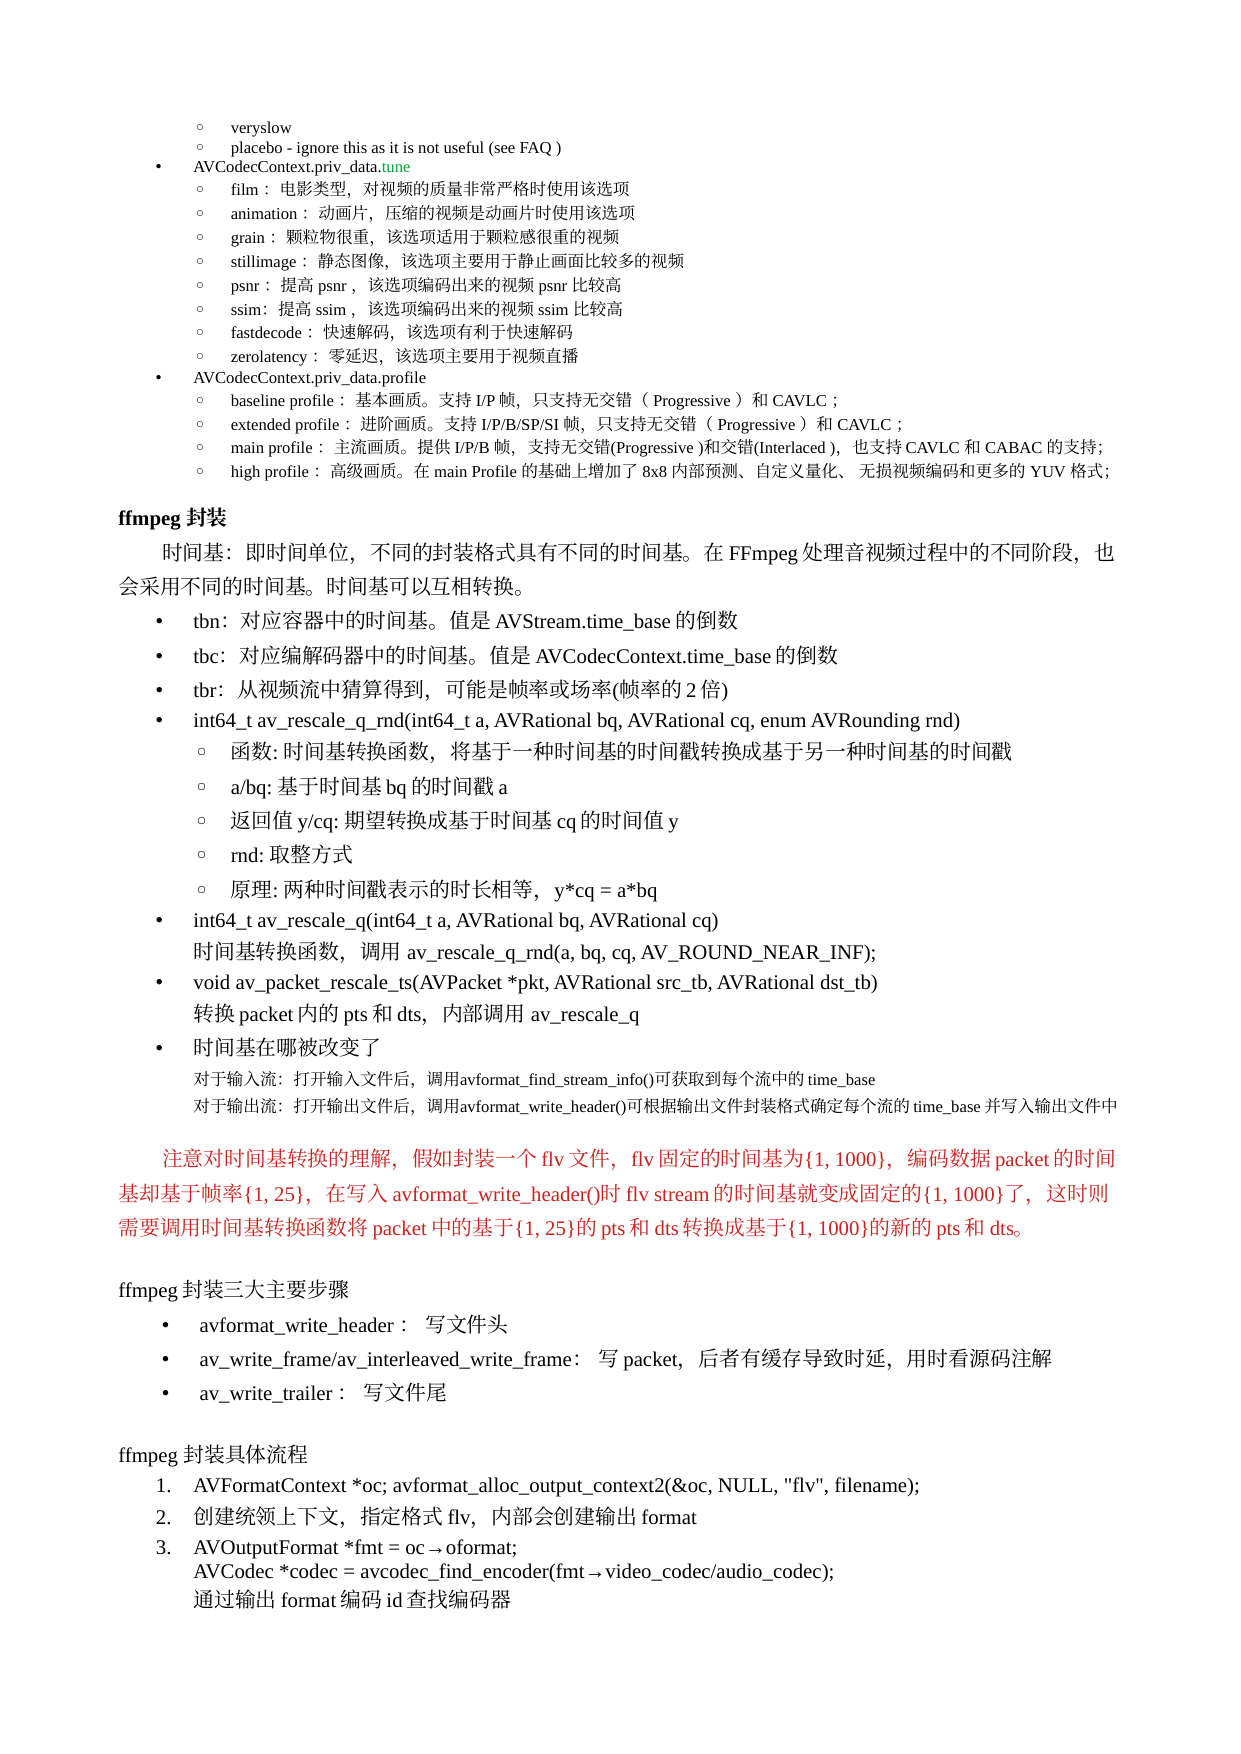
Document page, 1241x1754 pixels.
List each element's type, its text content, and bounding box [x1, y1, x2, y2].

list tbr：从视频流中猜算得到，可能是帧率或场率(帧率的2倍) [156, 674, 1122, 704]
list AVFormatContext *oc; avformat_alloc_output_context2(&oc, NULL, "flv", filename); [156, 1473, 1122, 1497]
text ffmpeg 封装 [118, 502, 1122, 532]
list rnd: 取整方式 [193, 839, 1122, 869]
list 转换packet内的pts和dts，内部调用 av_rescale_q [156, 997, 1122, 1027]
list baseline profile ：基本画质。⽀持 I/P 帧，只⽀持⽆交错（ Progressive ）和 CAVLC ； [193, 387, 1122, 411]
list 返回值y/cq: 期望转换成基于时间基cq的时间值y [193, 804, 1122, 834]
list fastdecode ：快速解码，该选项有利于快速解码 [193, 320, 1122, 344]
list int64_t av_rescale_q(int64_t a, AVRational bq, AVRational cq) [156, 908, 1122, 932]
list extended profile ：进阶画质。⽀持 I/P/B/SP/SI 帧，只⽀持⽆交错（ Progressive ）和 CAVLC ； [193, 411, 1122, 435]
text 注意对时间基转换的理解，假如封装一个flv文件，flv固定的时间基为{1, 1000}，编码数据packet的时间基却基于帧率{1, 25}，在写入avformat_write_header()时flv stream的时间基就变成固定的{1, 1000}了，这时则需要调用时间基转换函数将packet中的基于{1, 25}的pts和dts转换成基于{1, 1000}的新的pts和dts。 [118, 1143, 1122, 1242]
list AVCodec *codec = avcodec_find_encoder(fmt→video_codec/audio_codec); [156, 1559, 1122, 1583]
list 通过输出format编码id查找编码器 [156, 1583, 1122, 1613]
list veryslow [193, 118, 1122, 137]
text ffmpeg封装三大主要步骤 [118, 1274, 1122, 1303]
list high profile ：⾼级画质。在 main Profile 的基础上增加了 8x8 内部预测、⾃定义量化、 ⽆损视频编码和更多的 YUV 格式； [193, 459, 1122, 483]
text ffmpeg 封装具体流程 [118, 1439, 1122, 1469]
list animation ：动画⽚，压缩的视频是动画⽚时使⽤该选项 [193, 200, 1122, 224]
list 时间基转换函数，调用 av_rescale_q_rnd(a, bq, cq, AV_ROUND_NEAR_INF); [156, 935, 1122, 965]
list placebo - ignore this as it is not useful (see FAQ ) [193, 137, 1122, 157]
list tbc：对应编解码器中的时间基。值是AVCodecContext.time_base的倒数 [156, 639, 1122, 669]
list 原理: 两种时间戳表示的时长相等，y*cq = a*bq [193, 873, 1122, 903]
list AVCodecContext.priv_data.profile [156, 368, 1122, 387]
list 函数: 时间基转换函数，将基于一种时间基的时间戳转换成基于另一种时间基的时间戳 [193, 736, 1122, 766]
list 时间基在哪被改变了 [156, 1032, 1122, 1061]
text 时间基：即时间单位，不同的封装格式具有不同的时间基。在FFmpeg处理⾳视频过程中的不同阶段，也会采⽤不同的时间基。时间基可以互相转换。 [118, 536, 1122, 601]
list int64_t av_rescale_q_rnd(int64_t a, AVRational bq, AVRational cq, enum AVRounding rnd) [156, 708, 1122, 732]
list AVCodecContext.priv_data.tune [156, 157, 1122, 176]
list main profile ：主流画质。提供 I/P/B 帧，⽀持⽆交错(Progressive )和交错(Interlaced )，也⽀持CAVLC 和 CABAC 的⽀持； [193, 435, 1122, 459]
list av_write_trailer ： 写⽂件尾 [162, 1377, 1122, 1407]
list 对于输出流：打开输出⽂件后，调⽤avformat_write_header()可根据输出⽂件封装格式确定每个流的time_base并写⼊输出⽂件中 [156, 1093, 1122, 1117]
list psnr ：提⾼ psnr ，该选项编码出来的视频 psnr ⽐较⾼ [193, 272, 1122, 296]
list 对于输⼊流：打开输⼊⽂件后，调⽤avformat_find_stream_info()可获取到每个流中的time_base [156, 1066, 1122, 1090]
list a/bq: 基于时间基bq的时间戳a [193, 770, 1122, 800]
list film ：电影类型，对视频的质量⾮常严格时使⽤该选项 [193, 176, 1122, 200]
list grain ：颗粒物很重，该选项适⽤于颗粒感很重的视频 [193, 224, 1122, 248]
list av_write_frame/av_interleaved_write_frame： 写packet，后者有缓存导致时延，用时看源码注解 [162, 1342, 1122, 1372]
list ssim：提⾼ ssim ，该选项编码出来的视频 ssim ⽐较⾼ [193, 296, 1122, 320]
list stillimage ：静态图像，该选项主要⽤于静⽌画⾯⽐较多的视频 [193, 248, 1122, 272]
list avformat_write_header ： 写⽂件头 [162, 1308, 1122, 1338]
list zerolatency ：零延迟，该选项主要⽤于视频直播 [193, 344, 1122, 368]
list AVOutputFormat *fmt = oc→oformat; [156, 1535, 1122, 1559]
list void av_packet_rescale_ts(AVPacket *pkt, AVRational src_tb, AVRational dst_tb) [156, 969, 1122, 994]
list tbn：对应容器中的时间基。值是AVStream.time_base的倒数 [156, 605, 1122, 635]
list 创建统领上下文，指定格式flv，内部会创建输出format [156, 1501, 1122, 1531]
